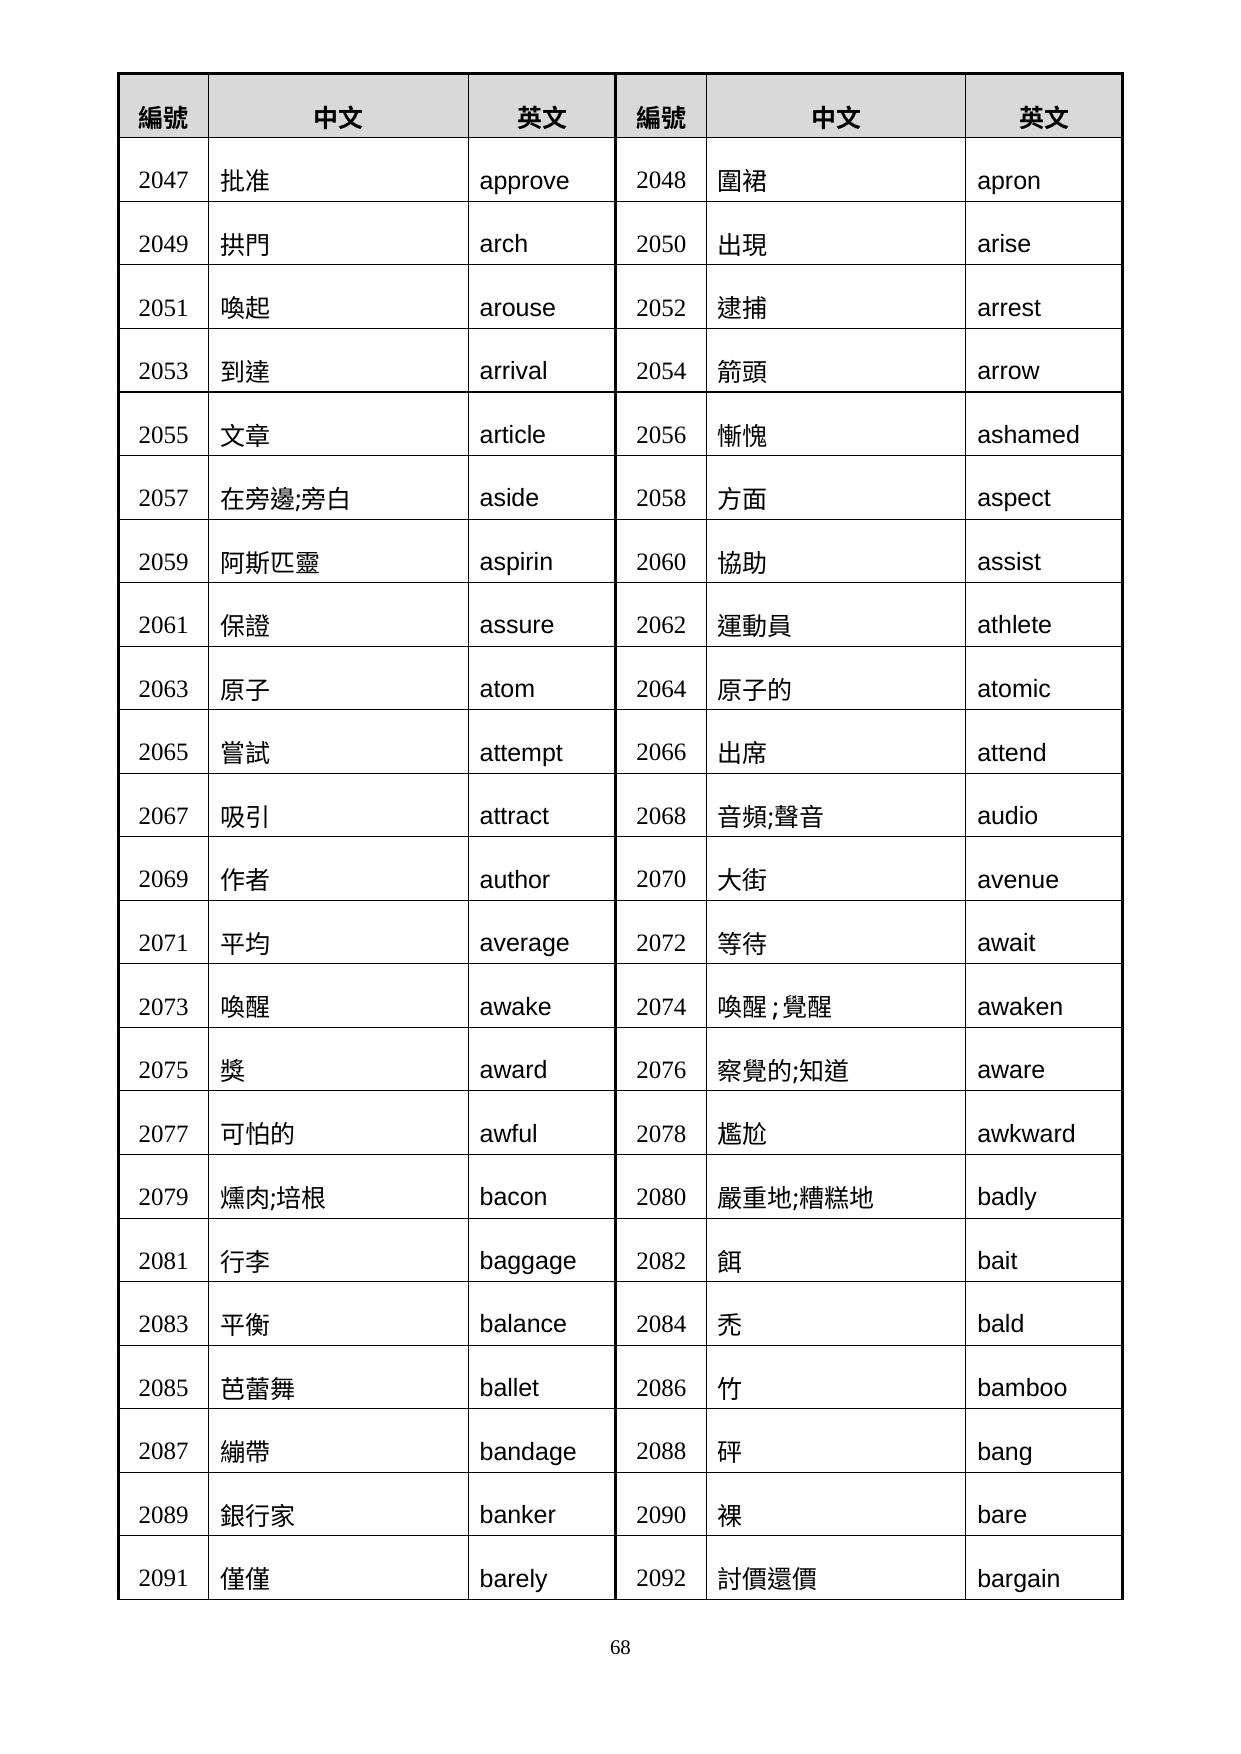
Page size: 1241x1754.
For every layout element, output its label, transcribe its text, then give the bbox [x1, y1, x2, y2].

table_cell awaken [966, 964, 1121, 1027]
table_cell 2054 [617, 329, 706, 391]
table_cell 2066 [617, 710, 706, 773]
table_cell 2084 [617, 1282, 706, 1344]
table_cell athlete [966, 583, 1121, 646]
table_header 英文 [966, 75, 1121, 137]
table_cell 2091 [120, 1536, 208, 1599]
table_cell 行李 [209, 1219, 468, 1281]
table_cell 燻肉;培根 [209, 1155, 468, 1217]
table_header 編號 [617, 75, 706, 137]
table_cell 2070 [617, 837, 706, 900]
table_cell 2086 [617, 1346, 706, 1408]
table_cell 運動員 [707, 583, 965, 646]
table_cell 竹 [707, 1346, 965, 1408]
table_cell attend [966, 710, 1121, 773]
table_cell 2072 [617, 901, 706, 963]
table_cell aspect [966, 456, 1121, 518]
table_cell 2059 [120, 520, 208, 582]
table_cell ashamed [966, 393, 1121, 455]
table_cell 拱門 [209, 202, 468, 264]
table_cell attempt [469, 710, 614, 773]
table_cell 2074 [617, 964, 706, 1027]
table_cell bamboo [966, 1346, 1121, 1408]
table_cell banker [469, 1473, 614, 1535]
table_cell 2090 [617, 1473, 706, 1535]
table_cell 在旁邊;旁白 [209, 456, 468, 518]
table_cell 2076 [617, 1028, 706, 1090]
table_cell 2092 [617, 1536, 706, 1599]
table_cell 2047 [120, 138, 208, 201]
table_cell assist [966, 520, 1121, 582]
table_cell 嘗試 [209, 710, 468, 773]
table_cell assure [469, 583, 614, 646]
table_cell aside [469, 456, 614, 518]
table_cell approve [469, 138, 614, 201]
table_cell 獎 [209, 1028, 468, 1090]
table_cell 到達 [209, 329, 468, 391]
table_cell 批准 [209, 138, 468, 201]
table_cell arch [469, 202, 614, 264]
table_cell arrest [966, 265, 1121, 328]
table_cell arouse [469, 265, 614, 328]
table_cell 平均 [209, 901, 468, 963]
table_cell 2088 [617, 1409, 706, 1472]
table_cell 尷尬 [707, 1091, 965, 1154]
table_cell bargain [966, 1536, 1121, 1599]
table_cell arrival [469, 329, 614, 391]
table_cell 2089 [120, 1473, 208, 1535]
table_cell 喚起 [209, 265, 468, 328]
table_cell awkward [966, 1091, 1121, 1154]
table_cell baggage [469, 1219, 614, 1281]
table_cell 音頻;聲音 [707, 774, 965, 836]
table_cell attract [469, 774, 614, 836]
table_cell 2080 [617, 1155, 706, 1217]
table_cell 平衡 [209, 1282, 468, 1344]
table_header 編號 [120, 75, 208, 137]
table_cell bare [966, 1473, 1121, 1535]
table_cell awake [469, 964, 614, 1027]
table_header 中文 [209, 75, 468, 137]
table_cell arrow [966, 329, 1121, 391]
table_cell 出現 [707, 202, 965, 264]
table_cell apron [966, 138, 1121, 201]
table_cell 喚醒;覺醒 [707, 964, 965, 1027]
table_cell 察覺的;知道 [707, 1028, 965, 1090]
table_cell audio [966, 774, 1121, 836]
table_cell 2078 [617, 1091, 706, 1154]
table_header 中文 [707, 75, 965, 137]
table_cell aware [966, 1028, 1121, 1090]
table_cell 2068 [617, 774, 706, 836]
table_cell award [469, 1028, 614, 1090]
table_cell 2069 [120, 837, 208, 900]
table_cell 銀行家 [209, 1473, 468, 1535]
table_cell 2067 [120, 774, 208, 836]
table_cell 禿 [707, 1282, 965, 1344]
table_cell 出席 [707, 710, 965, 773]
table_cell bait [966, 1219, 1121, 1281]
table_cell 芭蕾舞 [209, 1346, 468, 1408]
table_cell 慚愧 [707, 393, 965, 455]
table_cell 2061 [120, 583, 208, 646]
table_cell 吸引 [209, 774, 468, 836]
table_cell bald [966, 1282, 1121, 1344]
table_cell 可怕的 [209, 1091, 468, 1154]
table_cell atomic [966, 647, 1121, 709]
table_cell 作者 [209, 837, 468, 900]
table_cell 餌 [707, 1219, 965, 1281]
table_cell arise [966, 202, 1121, 264]
table_cell 2077 [120, 1091, 208, 1154]
table_cell 2055 [120, 393, 208, 455]
table_cell 2049 [120, 202, 208, 264]
table_cell 2082 [617, 1219, 706, 1281]
table_cell balance [469, 1282, 614, 1344]
table_cell 原子的 [707, 647, 965, 709]
table_cell 2071 [120, 901, 208, 963]
table_cell 2085 [120, 1346, 208, 1408]
table_cell 等待 [707, 901, 965, 963]
table_cell 2075 [120, 1028, 208, 1090]
table_cell avenue [966, 837, 1121, 900]
table_cell bandage [469, 1409, 614, 1472]
table_cell bang [966, 1409, 1121, 1472]
table_cell 逮捕 [707, 265, 965, 328]
table_cell 2073 [120, 964, 208, 1027]
table_cell 保證 [209, 583, 468, 646]
table_cell average [469, 901, 614, 963]
table_cell 裸 [707, 1473, 965, 1535]
table_cell 2051 [120, 265, 208, 328]
table_cell 圍裙 [707, 138, 965, 201]
table_cell 原子 [209, 647, 468, 709]
table_cell 繃帶 [209, 1409, 468, 1472]
table_cell 2065 [120, 710, 208, 773]
table_cell bacon [469, 1155, 614, 1217]
table_cell 大街 [707, 837, 965, 900]
table_cell 阿斯匹靈 [209, 520, 468, 582]
table_cell badly [966, 1155, 1121, 1217]
table_cell 2083 [120, 1282, 208, 1344]
table_cell 討價還價 [707, 1536, 965, 1599]
table_cell 2048 [617, 138, 706, 201]
table_cell await [966, 901, 1121, 963]
table_cell awful [469, 1091, 614, 1154]
table_cell 2062 [617, 583, 706, 646]
table_cell 箭頭 [707, 329, 965, 391]
table_cell article [469, 393, 614, 455]
table_cell 2056 [617, 393, 706, 455]
table_cell aspirin [469, 520, 614, 582]
table_cell 喚醒 [209, 964, 468, 1027]
table_header 英文 [469, 75, 614, 137]
table_cell 2057 [120, 456, 208, 518]
table_cell barely [469, 1536, 614, 1599]
table_cell 砰 [707, 1409, 965, 1472]
table_cell atom [469, 647, 614, 709]
table_cell 僅僅 [209, 1536, 468, 1599]
table_cell 協助 [707, 520, 965, 582]
table_cell 2087 [120, 1409, 208, 1472]
table_cell author [469, 837, 614, 900]
table_cell 2079 [120, 1155, 208, 1217]
table_cell 方面 [707, 456, 965, 518]
table_cell 文章 [209, 393, 468, 455]
table_cell 2053 [120, 329, 208, 391]
table_cell 2050 [617, 202, 706, 264]
table_cell 2081 [120, 1219, 208, 1281]
table_cell 2064 [617, 647, 706, 709]
table_cell 嚴重地;糟糕地 [707, 1155, 965, 1217]
table_cell 2063 [120, 647, 208, 709]
table_cell 2060 [617, 520, 706, 582]
table_cell ballet [469, 1346, 614, 1408]
table_cell 2052 [617, 265, 706, 328]
table_cell 2058 [617, 456, 706, 518]
